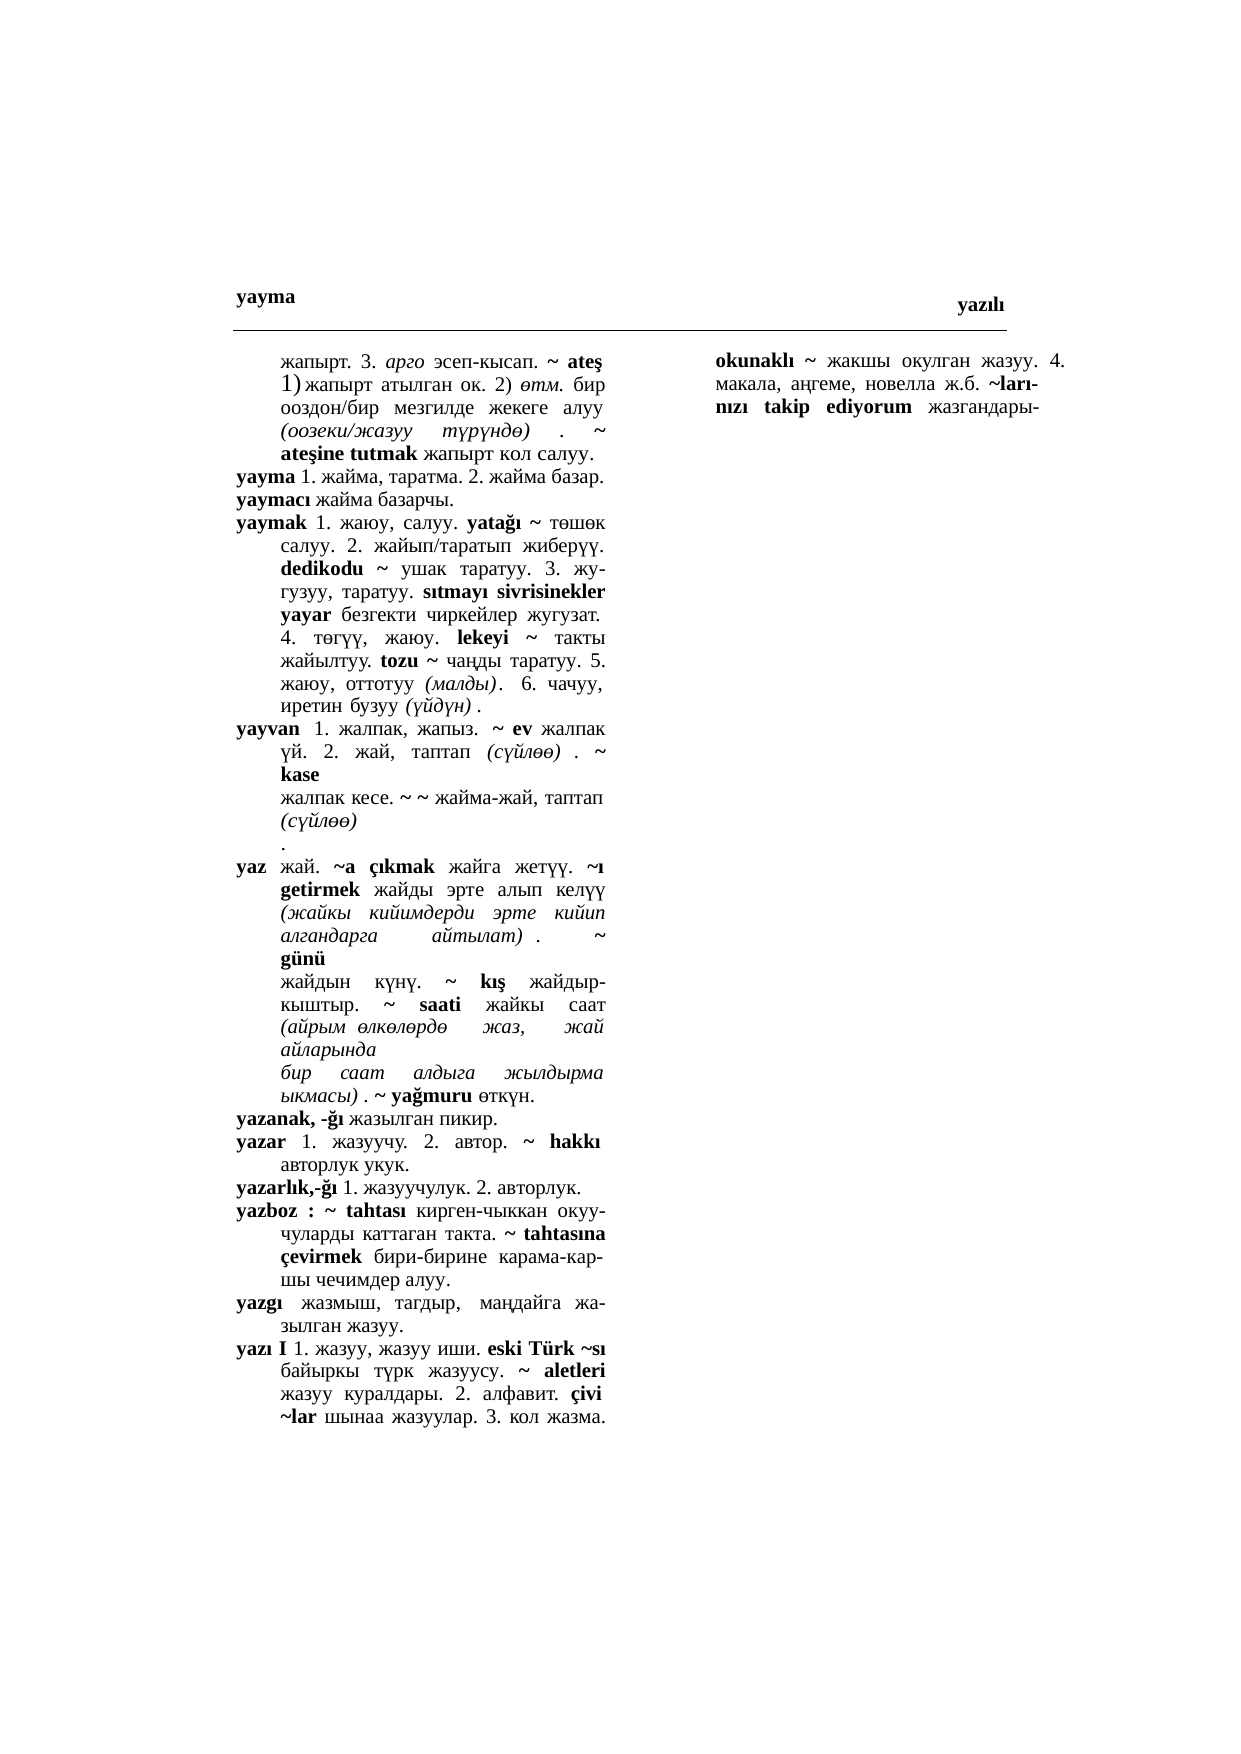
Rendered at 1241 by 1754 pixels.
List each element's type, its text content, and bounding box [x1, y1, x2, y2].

text yazı I 1. жазуу, жазуу иши. eski Türk ~sı байыркы түрк жазуусу. ~ aletleri жазуу куралдары. 2. алфавит. çivi [236, 1337, 606, 1405]
text yaymacı жайма базарчы. [236, 488, 606, 511]
text yazboz : ~ tahtası кирген-чыккан окуу- чуларды каттаган такта. ~ tahtasına çevirmek бири-бирине карама-кар- [236, 1199, 606, 1268]
text жапырт. 3. арго эсеп-кысап. ~ ateş [280, 349, 606, 373]
text yazgı жазмыш, тагдыр, маңдайга жа- зылган жазуу. [236, 1291, 606, 1337]
text yayma [236, 284, 296, 308]
text жайдын күнү. ~ kış жайдыр- кыштыр. ~ saati жайкы саат (айрым өлкөлөрдө жаз, жай айларында [280, 970, 606, 1061]
text yayma 1. жайма, таратма. 2. жайма базар. [236, 465, 606, 488]
text ~lar шынаа жазуулар. 3. кол жазма. [280, 1406, 606, 1428]
text иретин бузуу (үйдүн) . [280, 694, 483, 717]
text nızı takip ediyorum жазгандары- [715, 395, 1065, 418]
text авторлук укук. [280, 1153, 412, 1176]
text dedikodu ~ ушак таратуу. 3. жу- гузуу, таратуу. sıtmayı sivrisinekler yayar безгекти чиркейлер жугузат. [280, 557, 606, 626]
list жапырт атылган ок. 2) өтм. бир ооздон/бир мезгилде жекеге алуу [280, 373, 606, 419]
text бир саат алдыга жылдырма ыкмасы) . ~ yağmuru өткүн. [280, 1061, 606, 1107]
text getirmek жайды эрте алып келүү (жайкы кийимдерди эрте кийип алгандарга айтылат) . ~ günü [280, 878, 606, 969]
text yaz жай. ~a çıkmak жайга жетүү. ~ı [236, 855, 606, 878]
text yazarlık,-ğı 1. жазуучулук. 2. авторлук. [236, 1176, 606, 1199]
text (сүйлөө) . [280, 809, 367, 855]
text 4. төгүү, жаюу. lekeyi ~ такты жайылтуу. tozu ~ чаңды таратуу. 5. жаюу, оттотуу (малды). 6. чачуу, [280, 626, 606, 694]
text шы чечимдер алуу. [280, 1268, 452, 1291]
text жалпак кесе. ~ ~ жайма-жай, таптап [280, 786, 606, 809]
text yazanak, -ğı жазылган пикир. [236, 1107, 606, 1130]
text yaymak 1. жаюу, салуу. yatağı ~ төшөк салуу. 2. жайып/таратып жиберүү. [236, 511, 606, 557]
text yayvan 1. жалпак, жапыз. ~ ev жалпак үй. 2. жай, таптап (сүйлөө) . ~ kase [236, 717, 606, 786]
text okunaklı ~ жакшы окулган жазуу. 4. макала, аңгеме, новелла ж.б. ~ları- [715, 349, 1065, 395]
text yazılı [897, 292, 1065, 316]
text (оозеки/жазуу түрүндө) . ~ ateşine tutmak жапырт кол салуу. [280, 419, 605, 465]
text yazar 1. жазуучу. 2. автор. ~ hakkı [236, 1130, 606, 1153]
